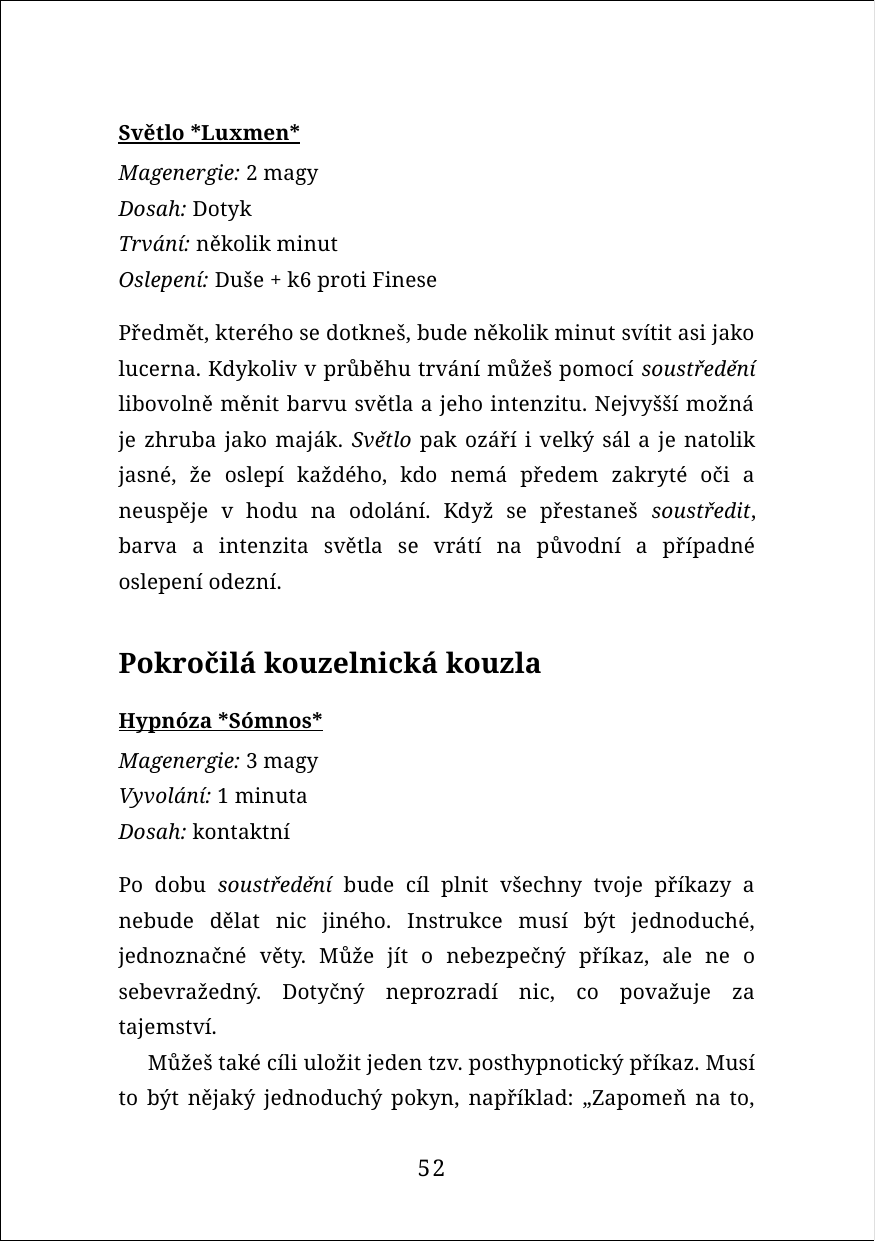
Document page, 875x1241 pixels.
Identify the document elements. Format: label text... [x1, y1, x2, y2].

subtitle Pokročilá kouzelnická kouzla [118, 644, 756, 682]
text Po dobu soustředění bude cíl plnit všechny tvoje příkazy a nebude dělat nic jiného. Instrukce musí být jednoduché, jednoznačné věty. Může jít o nebezpečný příkaz, ale ne o sebevražedný. Dotyčný neprozradí nic, co považuje za tajemství. Můžeš také cíli uložit jeden tzv. posthypnotický příkaz. Musí to být nějaký jednoduchý pokyn, například: „Zapomeň na to, [118, 870, 756, 1112]
text Magenergie: 3 magy Vyvolání: 1 minuta Dosah: kontaktní [118, 746, 756, 845]
text Předmět, kterého se dotkneš, bude několik minut svítit asi jako lucerna. Kdykoliv v průběhu trvání můžeš pomocí soustředění libovolně měnit barvu světla a jeho intenzitu. Nejvyšší možná je zhruba jako maják. Světlo pak ozáří i velký sál a je natolik jasné, že oslepí každého, kdo nemá předem zakryté oči a neuspěje v hodu na odolání. Když se přestaneš soustředit, barva a intenzita světla se vrátí na původní a případné oslepení odezní. [118, 318, 756, 595]
subtitle Světlo *Luxmen* [118, 118, 756, 147]
text Magenergie: 2 magy Dosah: Dotyk Trvání: několik minut Oslepení: Duše + k6 proti Finese [118, 158, 756, 293]
subtitle Hypnóza *Sómnos* [118, 706, 756, 734]
